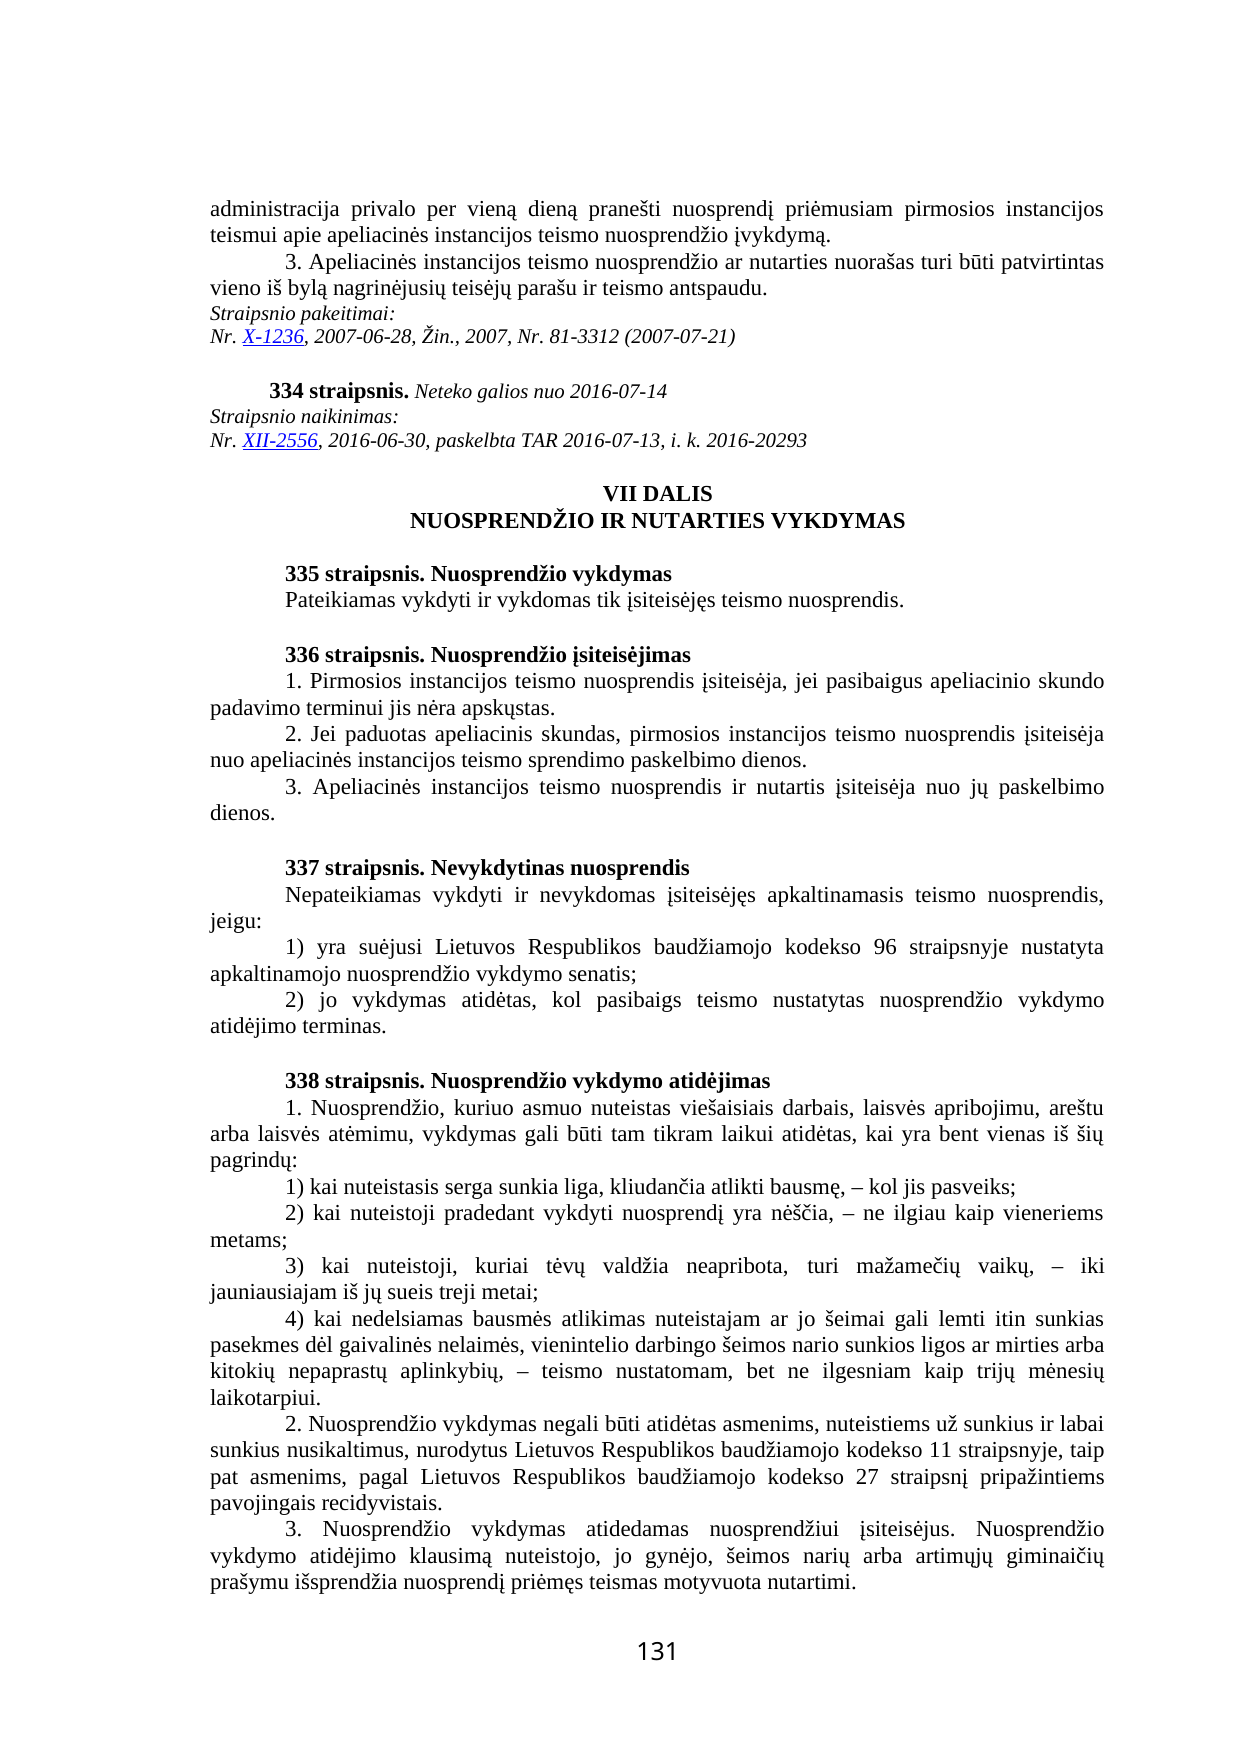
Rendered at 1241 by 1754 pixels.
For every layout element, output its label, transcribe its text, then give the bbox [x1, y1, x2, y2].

text 1) kai nuteistasis serga sunkia liga, kliudančia atlikti bausmę, – kol jis pasveiks; [210, 1173, 1106, 1199]
text Nepateikiamas vykdyti ir nevykdomas įsiteisėjęs apkaltinamasis teismo nuosprendis, jeigu: [210, 881, 1106, 933]
subtitle VII dalis [210, 481, 1106, 507]
text 1. Nuosprendžio, kuriuo asmuo nuteistas viešaisiais darbais, laisvės apribojimu, areštu arba laisvės atėmimu, vykdymas gali būti tam tikram laikui atidėtas, kai yra bent vienas iš šių pagrindų: [210, 1094, 1106, 1173]
text 2) jo vykdymas atidėtas, kol pasibaigs teismo nustatytas nuosprendžio vykdymo atidėjimo terminas. [210, 986, 1106, 1039]
text Nr. XII-2556, 2016-06-30, paskelbta TAR 2016-07-13, i. k. 2016-20293 [210, 428, 1106, 452]
text Pateikiamas vykdyti ir vykdomas tik įsiteisėjęs teismo nuosprendis. [210, 586, 1106, 612]
text Nr. X-1236, 2007-06-28, Žin., 2007, Nr. 81-3312 (2007-07-21) [210, 324, 1106, 348]
text 1) yra suėjusi Lietuvos Respublikos baudžiamojo kodekso 96 straipsnyje nustatyta apkaltinamojo nuosprendžio vykdymo senatis; [210, 933, 1106, 986]
text Nuosprendžio ir nutarties vykdymas [210, 507, 1106, 533]
text 1. Pirmosios instancijos teismo nuosprendis įsiteisėja, jei pasibaigus apeliacinio skundo padavimo terminui jis nėra apskųstas. [210, 667, 1106, 720]
text 335 straipsnis. Nuosprendžio vykdymas [210, 559, 1106, 586]
text 2. Jei paduotas apeliacinis skundas, pirmosios instancijos teismo nuosprendis įsiteisėja nuo apeliacinės instancijos teismo sprendimo paskelbimo dienos. [210, 720, 1106, 773]
text administracija privalo per vieną dieną pranešti nuosprendį priėmusiam pirmosios instancijos teismui apie apeliacinės instancijos teismo nuosprendžio įvykdymą. [210, 195, 1106, 248]
text 3) kai nuteistoji, kuriai tėvų valdžia neapribota, turi mažamečių vaikų, – iki jauniausiajam iš jų sueis treji metai; [210, 1252, 1106, 1305]
text Straipsnio pakeitimai: [210, 300, 1106, 324]
text 3. Apeliacinės instancijos teismo nuosprendis ir nutartis įsiteisėja nuo jų paskelbimo dienos. [210, 773, 1106, 826]
text 337 straipsnis. Nevykdytinas nuosprendis [210, 854, 1106, 881]
text 2) kai nuteistoji pradedant vykdyti nuosprendį yra nėščia, – ne ilgiau kaip vieneriems metams; [210, 1199, 1106, 1252]
text 2. Nuosprendžio vykdymas negali būti atidėtas asmenims, nuteistiems už sunkius ir labai sunkius nusikaltimus, nurodytus Lietuvos Respublikos baudžiamojo kodekso 11 straipsnyje, taip pat asmenims, pagal Lietuvos Respublikos baudžiamojo kodekso 27 straipsnį pripažintiems pavojingais recidyvistais. [210, 1410, 1106, 1516]
text 334 straipsnis. Neteko galios nuo 2016-07-14 [210, 377, 1106, 404]
text 336 straipsnis. Nuosprendžio įsiteisėjimas [210, 641, 1106, 667]
text 3. Apeliacinės instancijos teismo nuosprendžio ar nutarties nuorašas turi būti patvirtintas vieno iš bylą nagrinėjusių teisėjų parašu ir teismo antspaudu. [210, 248, 1106, 300]
text Straipsnio naikinimas: [210, 404, 1106, 428]
text 4) kai nedelsiamas bausmės atlikimas nuteistajam ar jo šeimai gali lemti itin sunkias pasekmes dėl gaivalinės nelaimės, vienintelio darbingo šeimos nario sunkios ligos ar mirties arba kitokių nepaprastų aplinkybių, – teismo nustatomam, bet ne ilgesniam kaip trijų mėnesių laikotarpiui. [210, 1305, 1106, 1410]
text 3. Nuosprendžio vykdymas atidedamas nuosprendžiui įsiteisėjus. Nuosprendžio vykdymo atidėjimo klausimą nuteistojo, jo gynėjo, šeimos narių arba artimųjų giminaičių prašymu išsprendžia nuosprendį priėmęs teismas motyvuota nutartimi. [210, 1516, 1106, 1594]
text 338 straipsnis. Nuosprendžio vykdymo atidėjimas [210, 1067, 1106, 1094]
